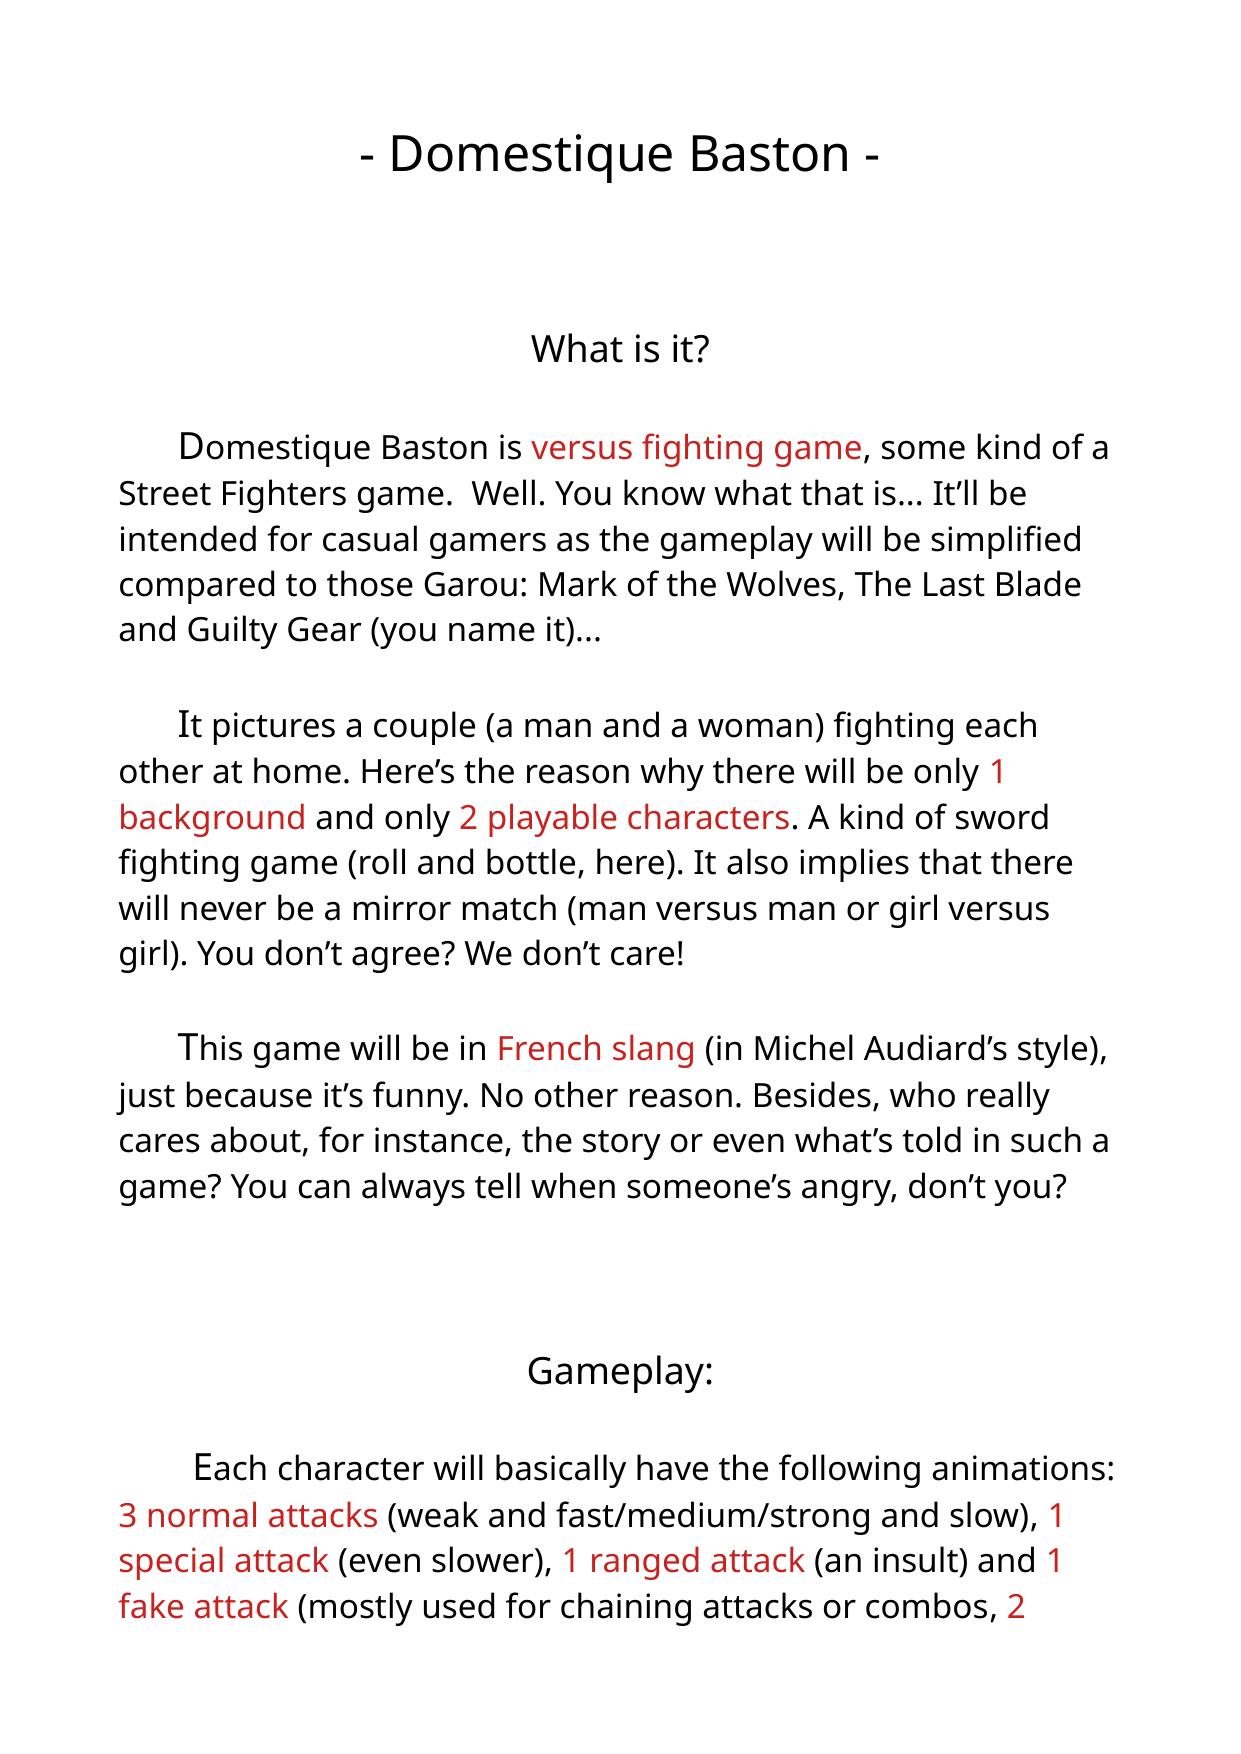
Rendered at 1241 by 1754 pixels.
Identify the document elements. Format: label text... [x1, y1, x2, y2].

text Each character will basically have the following animations: 3 normal attacks (weak and fast/medium/strong and slow), 1 special attack (even slower), 1 ranged attack (an insult) and 1 fake attack (mostly used for chaining attacks or combos, 2 [118, 1441, 1122, 1628]
text It pictures a couple (a man and a woman) fighting each other at home. Here’s the reason why there will be only 1 background and only 2 playable characters. A kind of sword fighting game (roll and bottle, here). It also implies that there will never be a mirror match (man versus man or girl versus girl). You don’t agree? We don’t care! [118, 697, 1122, 975]
text - Domestique Baston - [118, 118, 1122, 186]
text What is it? [118, 322, 1122, 373]
text Gameplay: [118, 1344, 1122, 1395]
text This game will be in French slang (in Michel Audiard’s style), just because it’s funny. No other reason. Besides, who really cares about, for instance, the story or even what’s told in such a game? You can always tell when someone’s angry, don’t you? [118, 1021, 1122, 1208]
text Domestique Baston is versus fighting game, some kind of a Street Fighters game. Well. You know what that is... It’ll be intended for casual gamers as the gameplay will be simplified compared to those Garou: Mark of the Wolves, The Last Blade and Guilty Gear (you name it)... [118, 419, 1122, 652]
